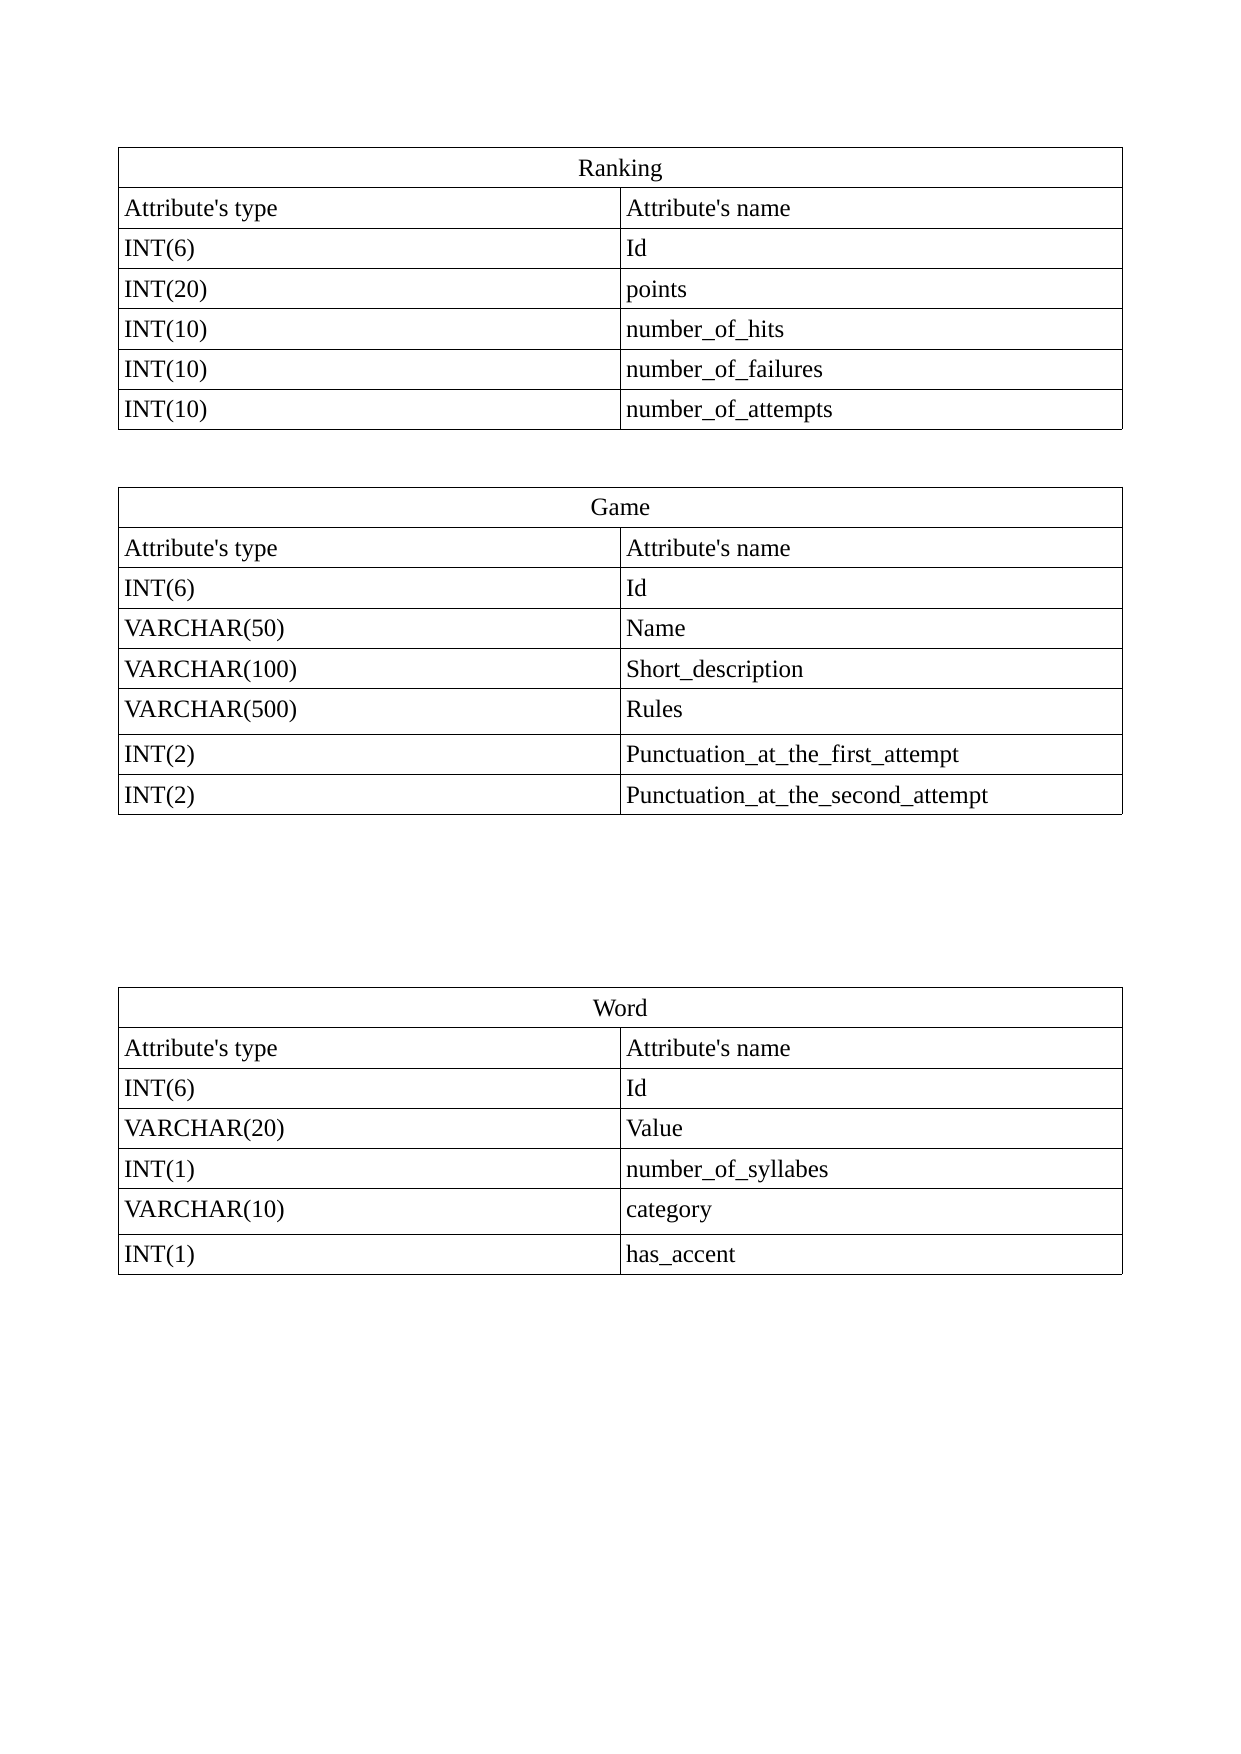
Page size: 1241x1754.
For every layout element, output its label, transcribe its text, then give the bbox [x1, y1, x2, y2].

table_cell number_of_failures [621, 350, 1122, 389]
table_cell Attribute's type [119, 1028, 620, 1067]
table_cell Id [621, 229, 1122, 268]
table_cell INT(6) [119, 568, 620, 608]
table_cell Short_description [621, 649, 1122, 688]
table_header Game [119, 488, 1122, 527]
table_cell INT(10) [119, 390, 620, 429]
table_cell VARCHAR(10) [119, 1189, 620, 1234]
table_cell INT(20) [119, 269, 620, 308]
table_cell number_of_attempts [621, 390, 1122, 429]
table_cell Attribute's name [621, 528, 1122, 567]
table_cell points [621, 269, 1122, 308]
table_cell Id [621, 1069, 1122, 1108]
table_cell VARCHAR(100) [119, 649, 620, 688]
table_cell VARCHAR(500) [119, 689, 620, 733]
table_cell INT(10) [119, 309, 620, 348]
table_cell Punctuation_at_the_second_attempt [621, 775, 1122, 814]
table_cell has_accent [621, 1235, 1122, 1274]
table_cell INT(2) [119, 775, 620, 814]
table_cell VARCHAR(50) [119, 609, 620, 648]
table_cell Rules [621, 689, 1122, 733]
table_cell Name [621, 609, 1122, 648]
table_cell Attribute's type [119, 528, 620, 567]
table_cell Id [621, 568, 1122, 608]
table_cell INT(1) [119, 1235, 620, 1274]
table_header Word [119, 988, 1122, 1027]
table_cell INT(6) [119, 229, 620, 268]
table_cell INT(6) [119, 1069, 620, 1108]
table_cell number_of_hits [621, 309, 1122, 348]
table_cell INT(10) [119, 350, 620, 389]
table_cell Attribute's name [621, 188, 1122, 227]
table_cell category [621, 1189, 1122, 1234]
table_cell VARCHAR(20) [119, 1109, 620, 1148]
table_cell INT(2) [119, 735, 620, 774]
table_cell Punctuation_at_the_first_attempt [621, 735, 1122, 774]
table_header Ranking [119, 148, 1122, 187]
table_cell Attribute's name [621, 1028, 1122, 1067]
table_cell Attribute's type [119, 188, 620, 227]
table_cell INT(1) [119, 1149, 620, 1188]
table_cell number_of_syllabes [621, 1149, 1122, 1188]
table_cell Value [621, 1109, 1122, 1148]
